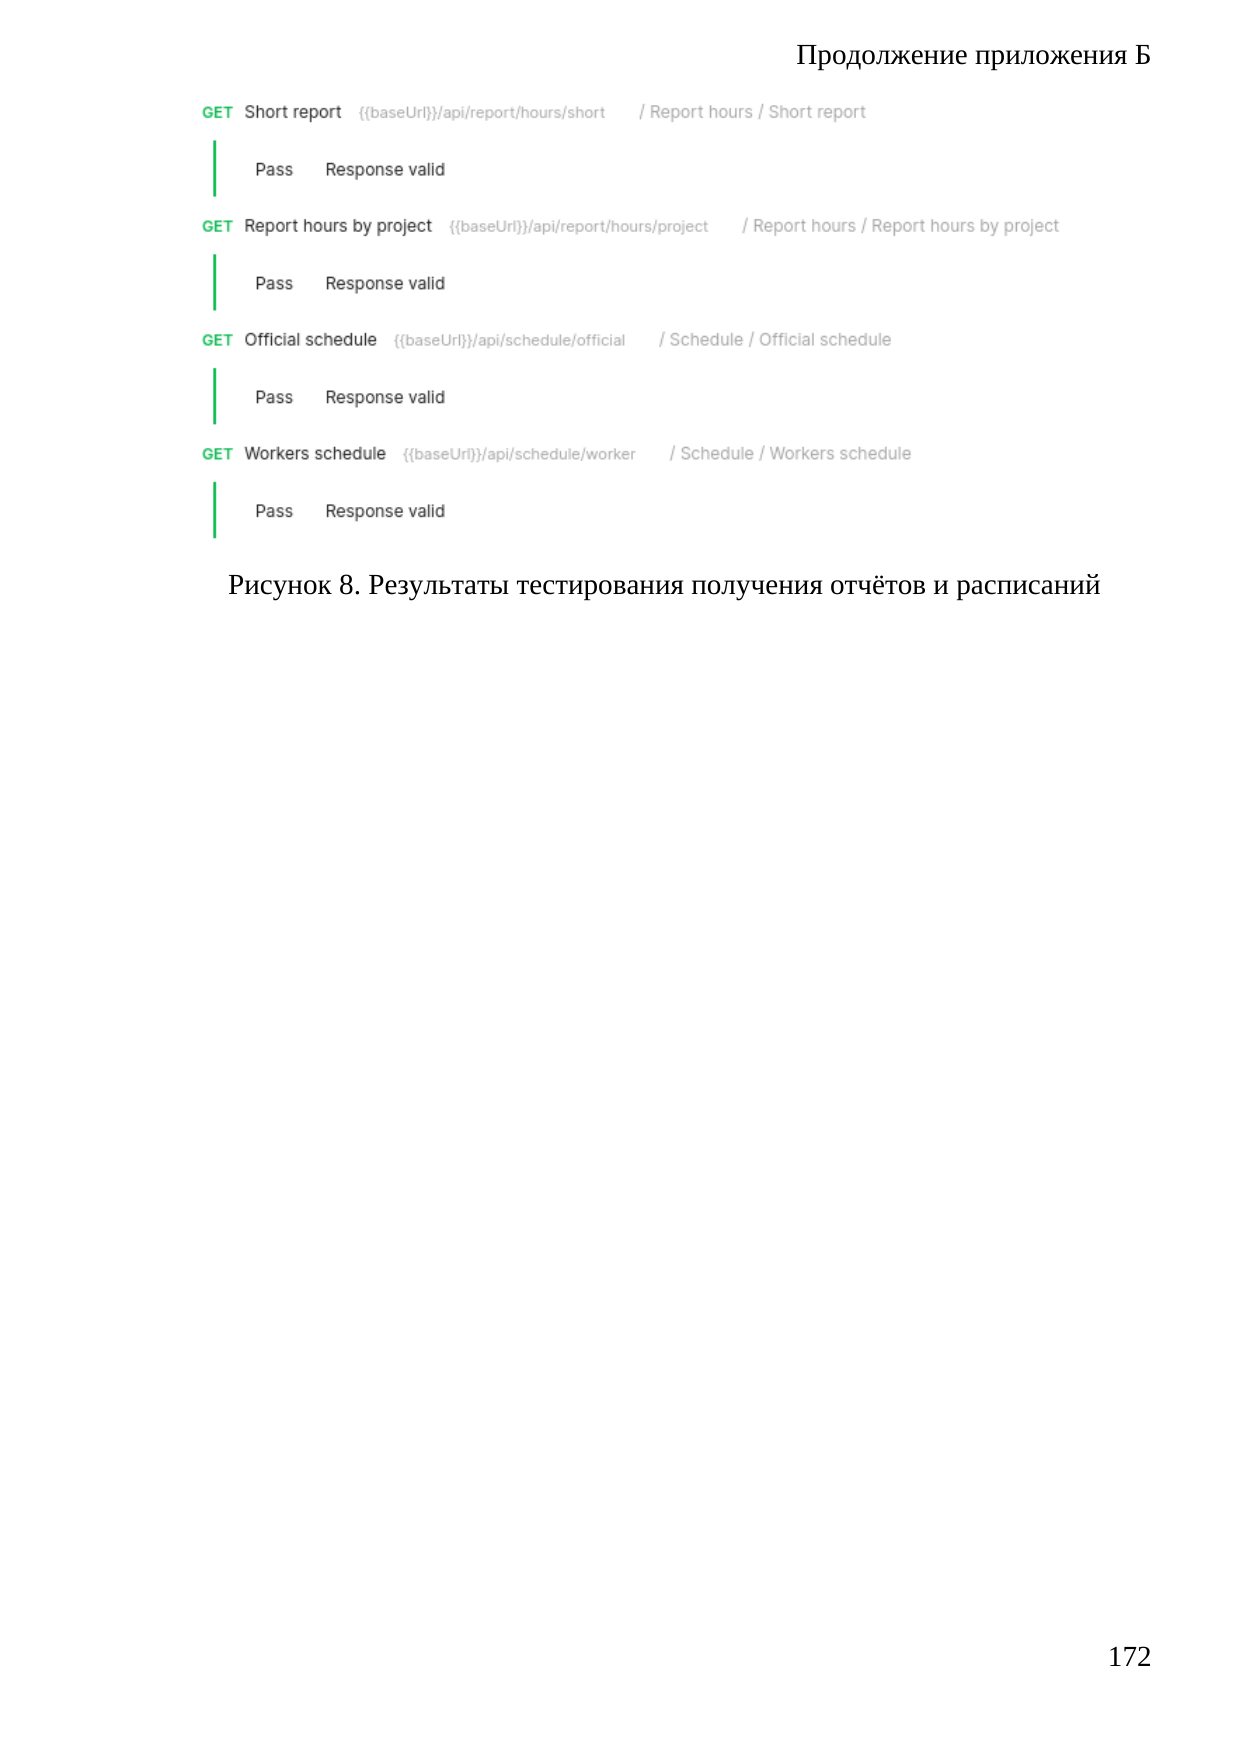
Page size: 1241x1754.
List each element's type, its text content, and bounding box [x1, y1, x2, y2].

picture [177, 90, 1152, 551]
text Рисунок 8. Результаты тестирования получения отчётов и расписаний [177, 551, 1152, 601]
